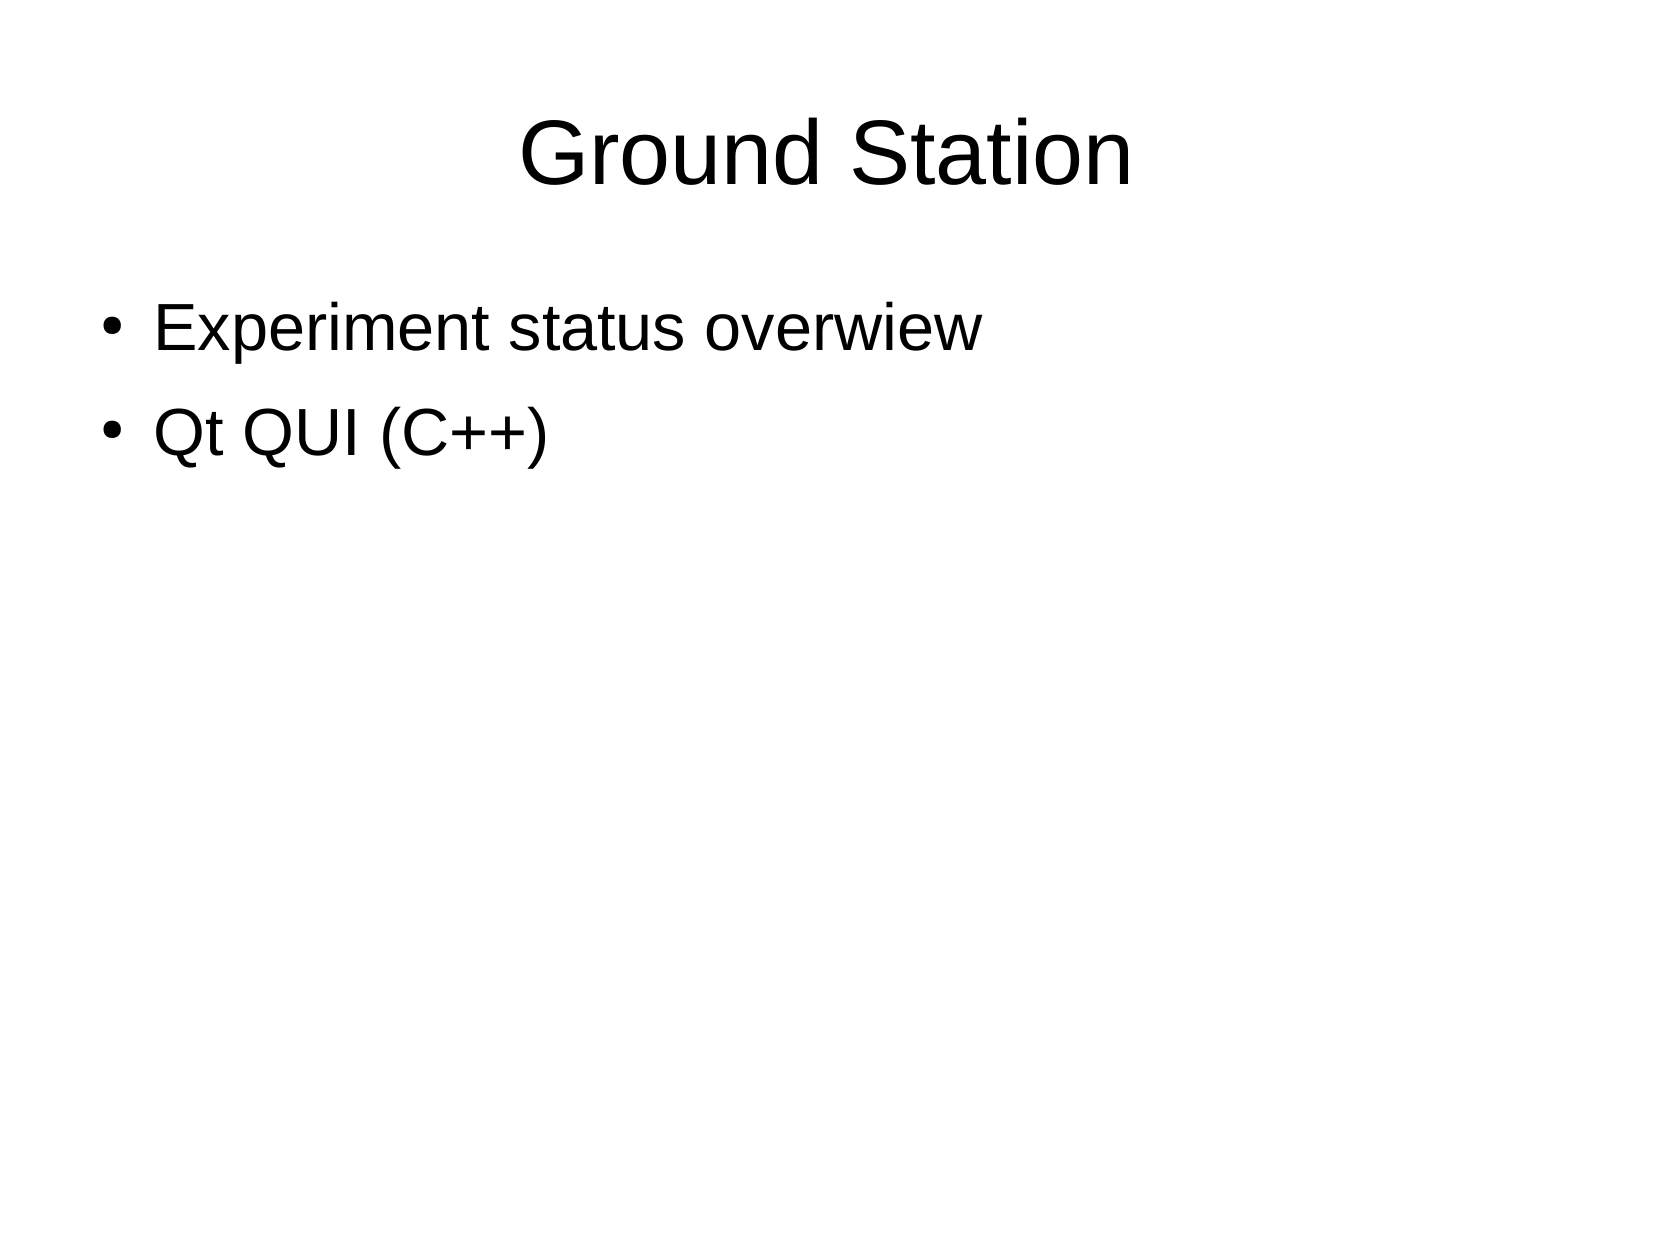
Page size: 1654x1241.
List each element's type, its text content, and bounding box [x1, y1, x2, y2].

list Experiment status overwiew Qt QUI (C++) [82, 290, 1571, 1010]
title Ground Station [82, 49, 1571, 257]
